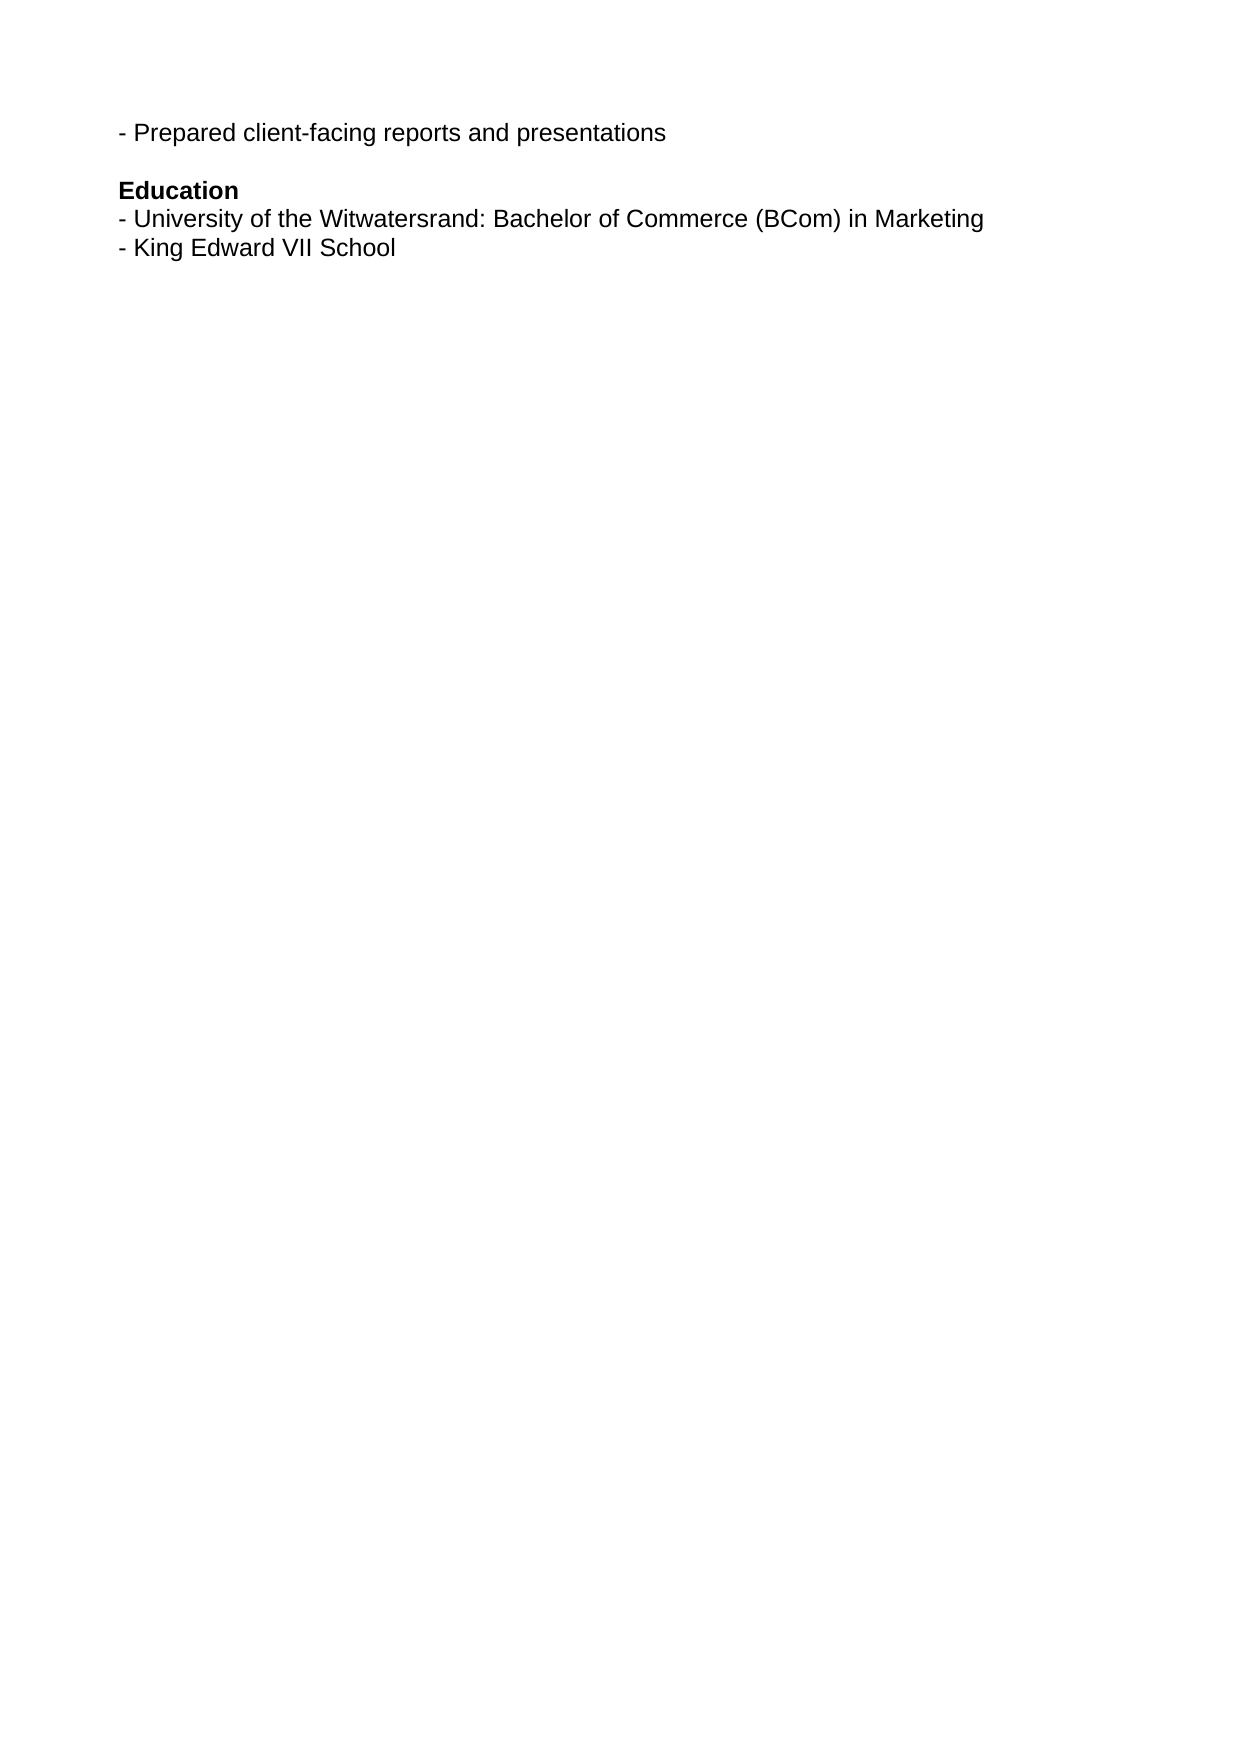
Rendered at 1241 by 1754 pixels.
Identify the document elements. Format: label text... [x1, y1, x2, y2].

text - Prepared client-facing reports and presentations [118, 118, 1122, 147]
text Education [118, 176, 1122, 204]
text - King Edward VII School [118, 233, 1122, 262]
text - University of the Witwatersrand: Bachelor of Commerce (BCom) in Marketing [118, 204, 1122, 233]
